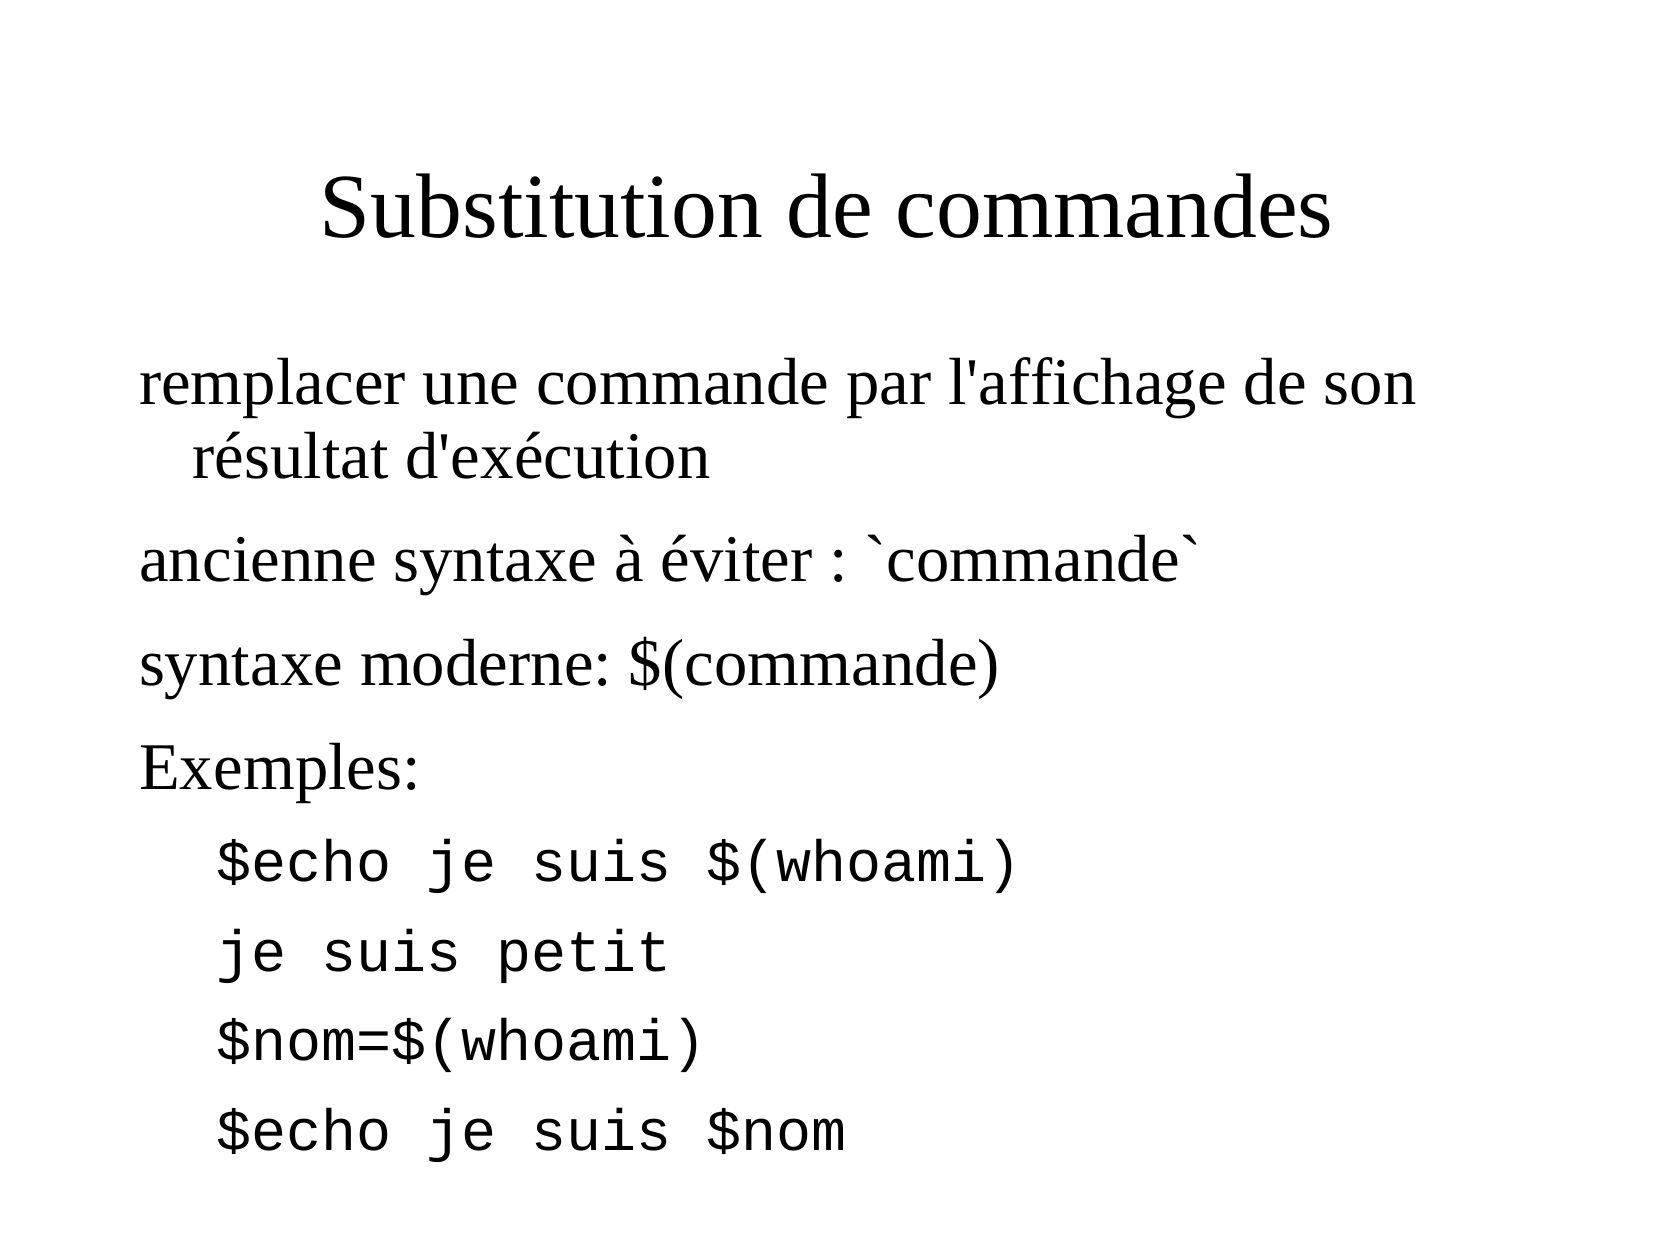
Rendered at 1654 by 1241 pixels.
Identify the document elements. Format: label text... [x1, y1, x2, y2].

list remplacer une commande par l'affichage de son résultat d'exécution ancienne syntaxe à éviter : `commande` syntaxe moderne: $(commande) Exemples: $echo je suis $(whoami) je suis petit $nom=$(whoami) $echo je suis $nom [121, 344, 1534, 1156]
title Substitution de commandes [121, 102, 1534, 311]
